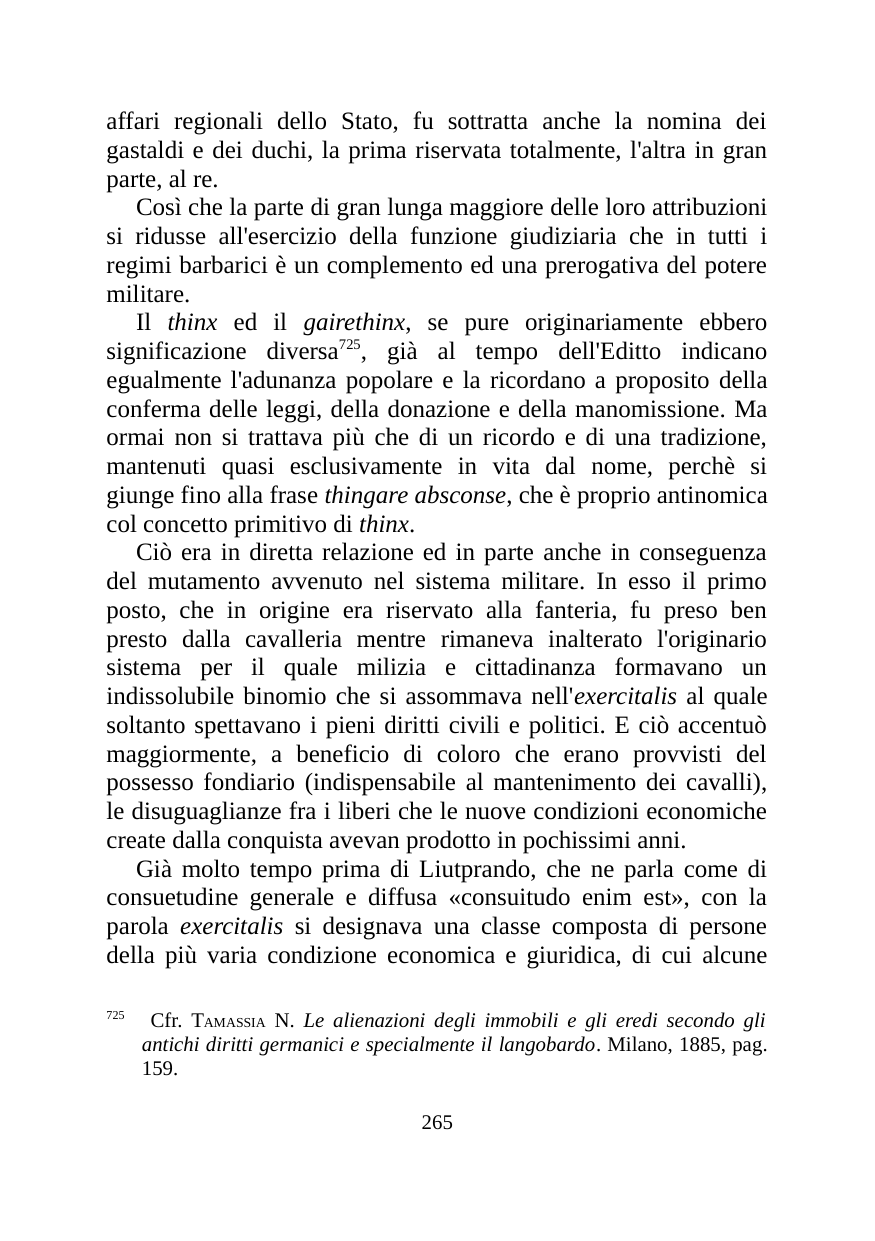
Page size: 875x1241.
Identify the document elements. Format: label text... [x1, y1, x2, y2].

text Già molto tempo prima di Liutprando, che ne parla come di consuetudine generale e diffusa «consuitudo enim est», con la parola exercitalis si designava una classe composta di persone della più varia condizione economica e giuridica, di cui alcune [106, 854, 768, 969]
text Ciò era in diretta relazione ed in parte anche in conseguenza del mutamento avvenuto nel sistema militare. In esso il primo posto, che in origine era riservato alla fanteria, fu preso ben presto dalla cavalleria mentre rimaneva inalterato l'originario sistema per il quale milizia e cittadinanza formavano un indissolubile binomio che si assommava nell'exercitalis al quale soltanto spettavano i pieni diritti civili e politici. E ciò accentuò maggiormente, a beneficio di coloro che erano provvisti del possesso fondiario (indispensabile al mantenimento dei cavalli), le disuguaglianze fra i liberi che le nuove condizioni economiche create dalla conquista avevan prodotto in pochissimi anni. [106, 537, 768, 854]
text Così che la parte di gran lunga maggiore delle loro attribuzioni si ridusse all'esercizio della funzione giudiziaria che in tutti i regimi barbarici è un complemento ed una prerogativa del potere militare. [106, 192, 768, 307]
text affari regionali dello Stato, fu sottratta anche la nomina dei gastaldi e dei duchi, la prima riservata totalmente, l'altra in gran parte, al re. [106, 106, 768, 192]
text Cfr. Tamassia N. Le alienazioni degli immobili e gli eredi secondo gli antichi diritti germanici e specialmente il langobardo. Milano, 1885, pag. 159. [106, 1008, 768, 1080]
text Il thinx ed il gairethinx, se pure originariamente ebbero significazione diversa, già al tempo dell'Editto indicano egualmente l'adunanza popolare e la ricordano a proposito della conferma delle leggi, della donazione e della manomissione. Ma ormai non si trattava più che di un ricordo e di una tradizione, mantenuti quasi esclusivamente in vita dal nome, perchè si giunge fino alla frase thingare absconse, che è proprio antinomica col concetto primitivo di thinx. [106, 307, 768, 537]
